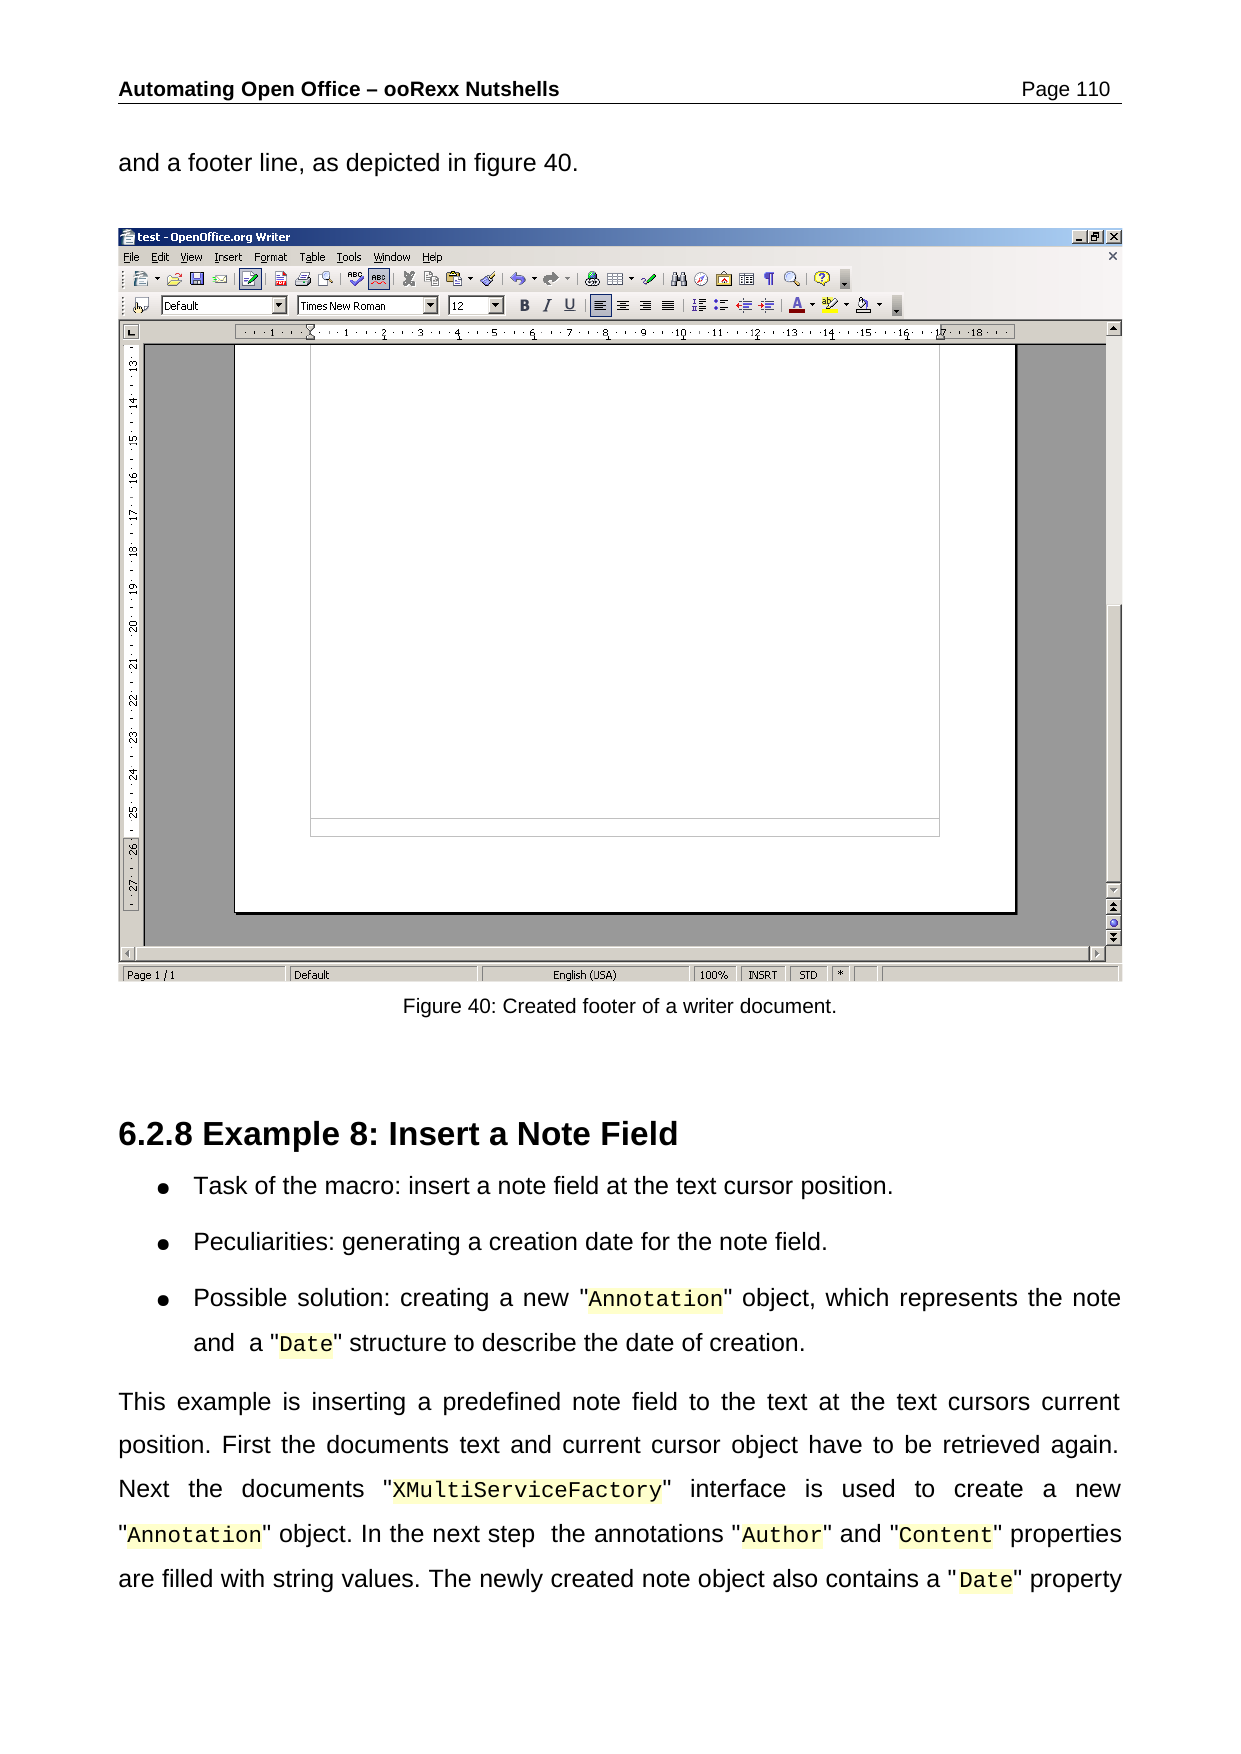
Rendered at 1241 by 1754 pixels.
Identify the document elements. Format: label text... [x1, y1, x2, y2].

picture [118, 228, 1123, 982]
list Task of the macro: insert a note field at the text cursor position. [156, 1171, 1122, 1200]
list Peculiarities: generating a creation date for the note field. [156, 1227, 1122, 1256]
text and a footer line, as depicted in figure 40. [118, 148, 1122, 177]
text Figure 40: Created footer of a writer document. [118, 982, 1122, 1018]
subtitle Example 8: Insert a Note Field [118, 1113, 1122, 1152]
text This example is inserting a predefined note field to the text at the text cursors current position. First the documents text and current cursor object have to be retrieved again. Next the documents "XMultiServiceFactory" interface is used to create a new "Annotation" object. In the next step the annotations "Author" and "Content" properties are filled with string values. The newly created note object also contains a "Date" property [118, 1386, 1122, 1594]
list Possible solution: creating a new "Annotation" object, which represents the note and a "Date" structure to describe the date of creation. [156, 1283, 1122, 1359]
